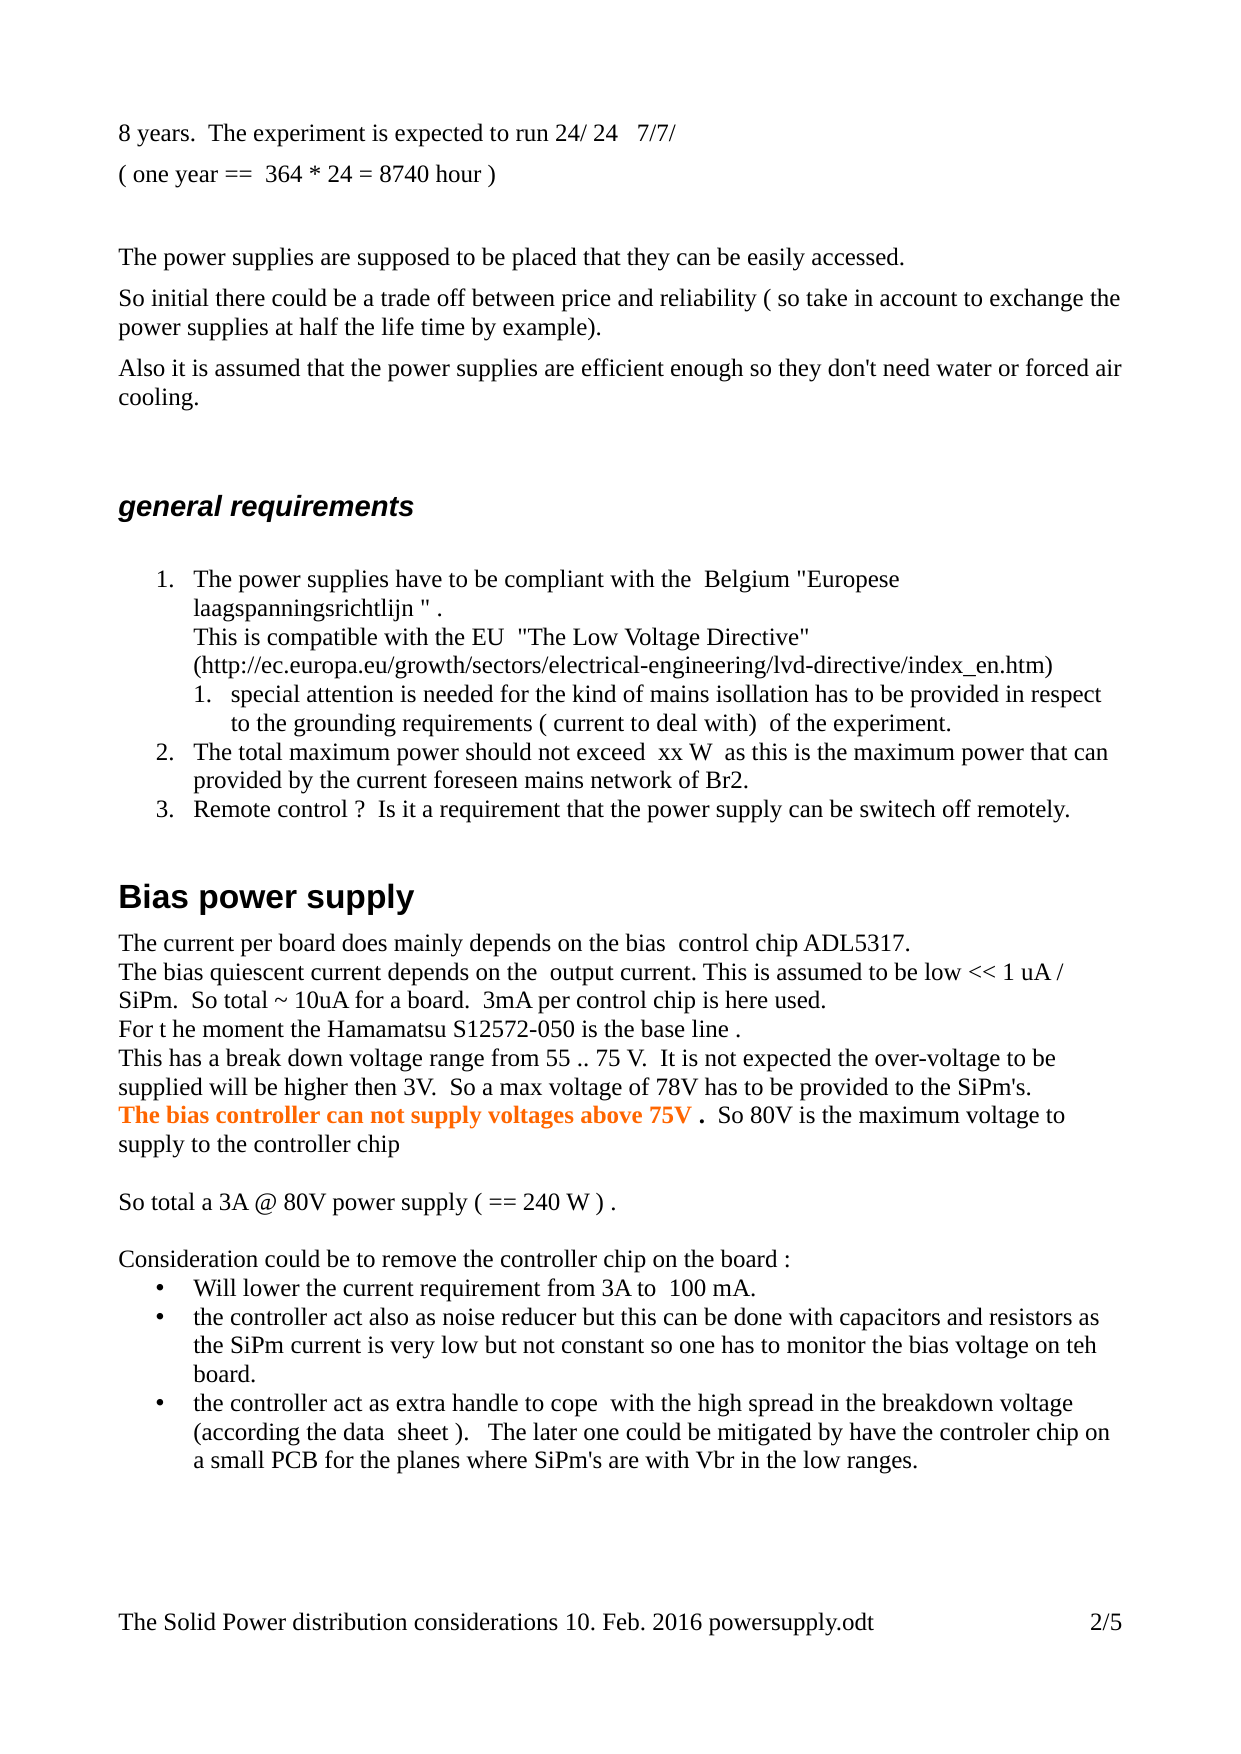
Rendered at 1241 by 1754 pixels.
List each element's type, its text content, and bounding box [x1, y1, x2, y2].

text The bias quiescent current depends on the output current. This is assumed to be low << 1 uA / SiPm. So total ~ 10uA for a board. 3mA per control chip is here used. [118, 957, 1122, 1014]
text The bias controller can not supply voltages above 75V . So 80V is the maximum voltage to supply to the controller chip [118, 1100, 1122, 1158]
text So total a 3A @ 80V power supply ( == 240 W ) . [118, 1187, 1122, 1215]
text Consideration could be to remove the controller chip on the board : [118, 1244, 1122, 1273]
text Also it is assumed that the power supplies are efficient enough so they don't need water or forced air cooling. [118, 353, 1122, 411]
subtitle Bias power supply [118, 877, 1122, 915]
list the controller act also as noise reducer but this can be done with capacitors and resistors as the SiPm current is very low but not constant so one has to monitor the bias voltage on teh board. [156, 1302, 1122, 1388]
text The current per board does mainly depends on the bias control chip ADL5317. [118, 928, 1122, 957]
list special attention is needed for the kind of mains isollation has to be provided in respect to the grounding requirements ( current to deal with) of the experiment. [193, 679, 1122, 737]
subtitle general requirements [118, 489, 1122, 523]
text 8 years. The experiment is expected to run 24/ 24 7/7/ [118, 118, 1122, 147]
list Will lower the current requirement from 3A to 100 mA. [156, 1273, 1122, 1302]
text The power supplies are supposed to be placed that they can be easily accessed. [118, 242, 1122, 271]
list The total maximum power should not exceed xx W as this is the maximum power that can provided by the current foreseen mains network of Br2. [156, 737, 1122, 794]
text So initial there could be a trade off between price and reliability ( so take in account to exchange the power supplies at half the life time by example). [118, 283, 1122, 341]
text For t he moment the Hamamatsu S12572-050 is the base line . [118, 1014, 1122, 1043]
list Remote control ? Is it a requirement that the power supply can be switech off remotely. [156, 794, 1122, 823]
list the controller act as extra handle to cope with the high spread in the breakdown voltage (according the data sheet ). The later one could be mitigated by have the controler chip on a small PCB for the planes where SiPm's are with Vbr in the low ranges. [156, 1388, 1122, 1474]
text ( one year == 364 * 24 = 8740 hour ) [118, 159, 1122, 188]
text This has a break down voltage range from 55 .. 75 V. It is not expected the over-voltage to be supplied will be higher then 3V. So a max voltage of 78V has to be provided to the SiPm's. [118, 1043, 1122, 1100]
list The power supplies have to be compliant with the Belgium "Europese laagspanningsrichtlijn " . This is compatible with the EU "The Low Voltage Directive" (http://ec.europa.eu/growth/sectors/electrical-engineering/lvd-directive/index_en.htm) [156, 564, 1122, 679]
